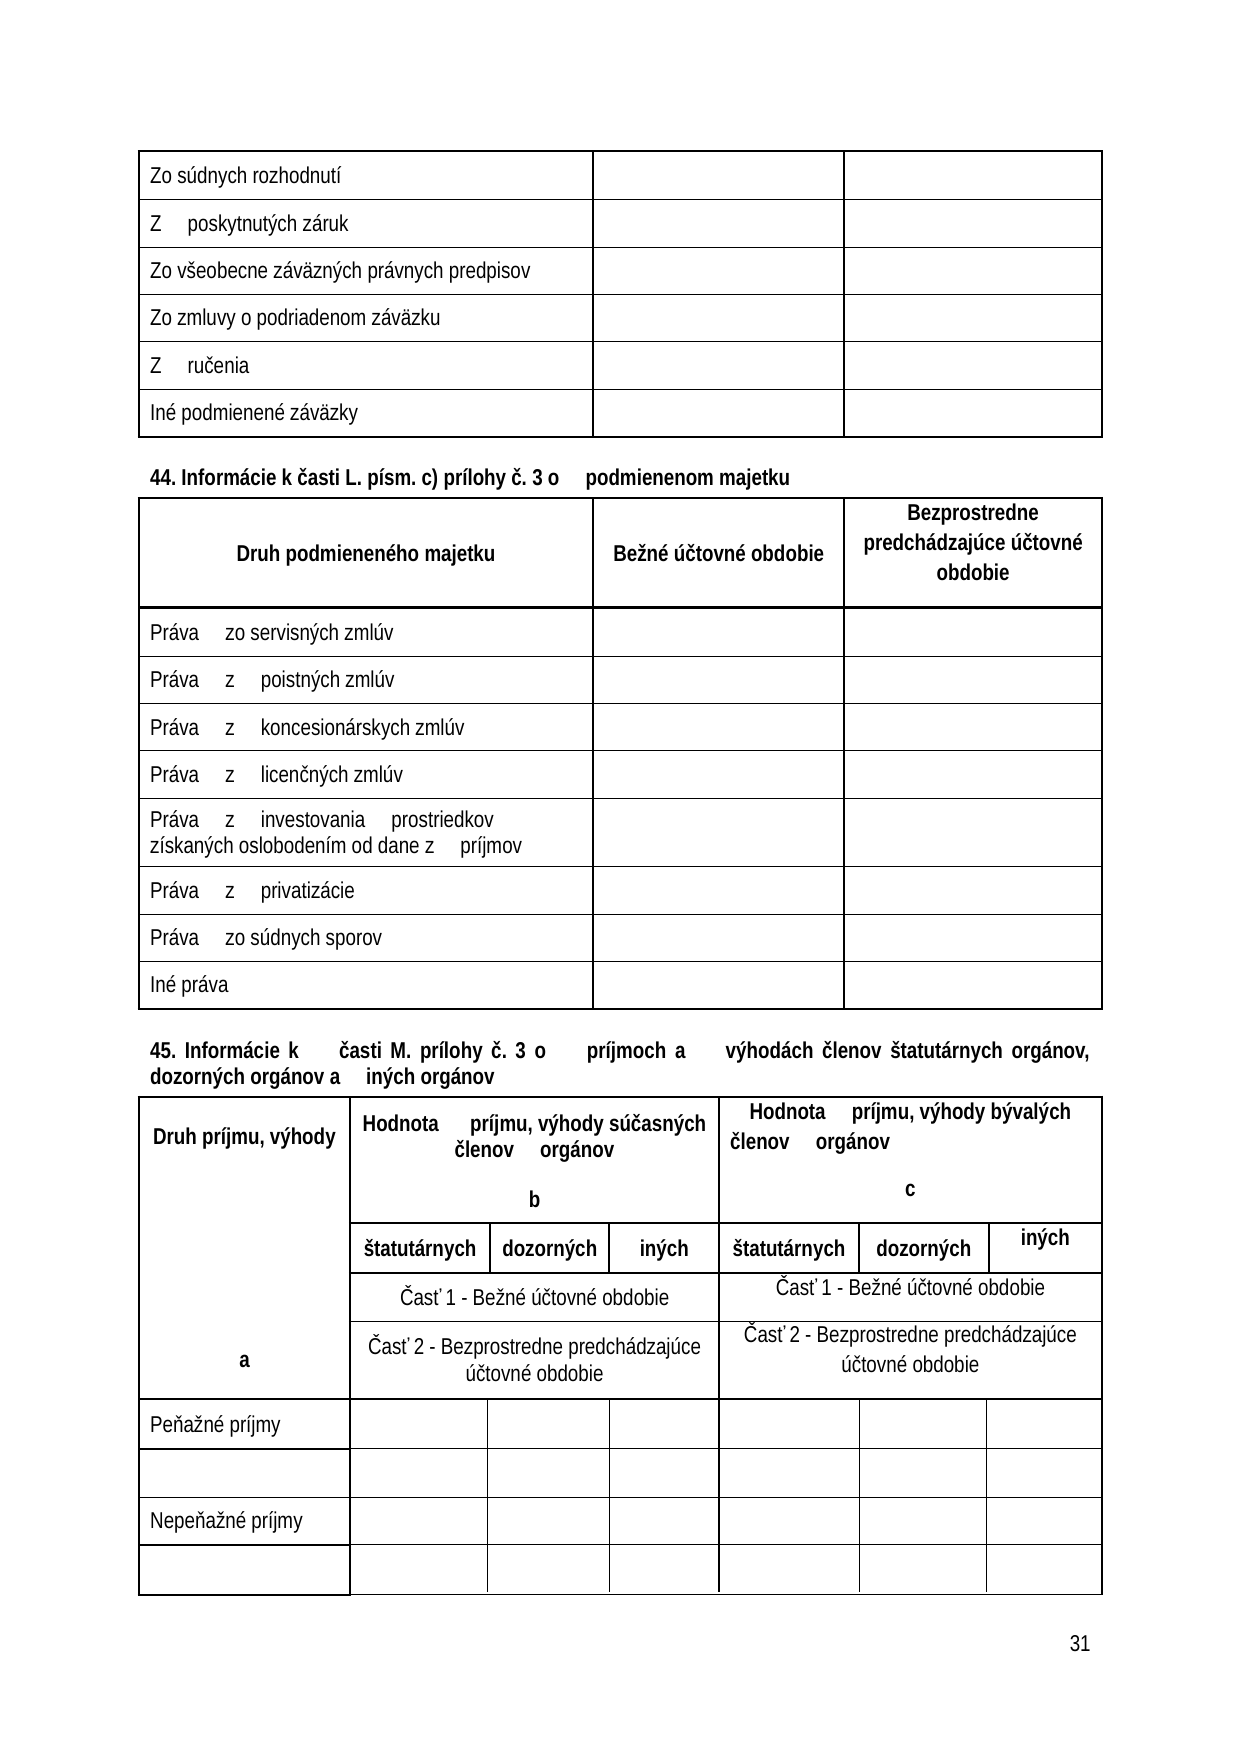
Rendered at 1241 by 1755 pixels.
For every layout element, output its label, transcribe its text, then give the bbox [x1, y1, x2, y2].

table_cell dozorných [860, 1224, 988, 1272]
table_cell Práva z koncesionárskych zmlúv [140, 704, 592, 750]
table_cell [594, 152, 843, 199]
table_cell [845, 915, 1101, 961]
table_cell Zo súdnych rozhodnutí [140, 152, 592, 199]
table_header Bezprostredne predchádzajúce účtovné obdobie [845, 499, 1101, 606]
table_cell [719, 1545, 859, 1593]
table_cell [845, 390, 1101, 436]
table_cell [140, 1546, 349, 1593]
table_cell [610, 1449, 718, 1497]
table_cell [351, 1498, 487, 1544]
table_cell [720, 1498, 859, 1544]
table_header Bežné účtovné obdobie [594, 499, 843, 606]
table_cell [860, 1400, 986, 1448]
table_cell iných [610, 1224, 718, 1272]
table_cell [845, 657, 1101, 703]
table_cell [594, 751, 843, 798]
table_cell [488, 1449, 609, 1497]
table_cell Nepeňažné príjmy [140, 1498, 349, 1544]
table_cell [140, 1450, 349, 1497]
table_cell b [351, 1175, 718, 1222]
subtitle 44. Informácie k časti L. písm. c) prílohy č. 3 o podmienenom majetku [150, 464, 1090, 491]
table_cell [140, 1175, 349, 1222]
table_cell Iné práva [140, 962, 592, 1008]
table_cell [720, 1449, 859, 1497]
table_cell [594, 200, 843, 247]
table_cell [351, 1545, 487, 1593]
table_cell Zo všeobecne záväzných právnych predpisov [140, 248, 592, 294]
table_header Druh príjmu, výhody [140, 1098, 349, 1175]
table_cell [845, 609, 1101, 656]
table_cell [987, 1498, 1101, 1544]
table_cell [594, 799, 843, 866]
table_cell [594, 342, 843, 388]
table_cell Práva z investovania prostriedkov získaných oslobodením od dane z príjmov [140, 799, 592, 866]
table_cell Z ručenia [140, 342, 592, 388]
table_cell štatutárnych [720, 1224, 858, 1272]
table_cell a [140, 1321, 349, 1398]
table_cell [987, 1400, 1101, 1448]
table_cell Peňažné príjmy [140, 1400, 349, 1448]
table_cell Iné podmienené záväzky [140, 390, 592, 436]
table_header Hodnota príjmu, výhody bývalých členov orgánov [720, 1098, 1101, 1175]
table_cell [860, 1498, 986, 1544]
table_cell [845, 799, 1101, 866]
table_cell Časť 2 - Bezprostredne predchádzajúce účtovné obdobie [351, 1322, 718, 1398]
table_cell [594, 390, 843, 436]
table_cell Práva z privatizácie [140, 867, 592, 914]
table_cell [594, 248, 843, 294]
table_cell c [720, 1175, 1101, 1222]
table_cell [488, 1400, 609, 1448]
table_cell Z poskytnutých záruk [140, 200, 592, 247]
table_cell [987, 1449, 1101, 1497]
table_cell [594, 867, 843, 914]
table_cell [860, 1449, 986, 1497]
table_cell dozorných [491, 1224, 608, 1272]
table_cell [594, 704, 843, 750]
table_cell [720, 1400, 859, 1448]
table_cell [845, 295, 1101, 341]
table_cell [351, 1449, 487, 1497]
table_cell [845, 248, 1101, 294]
table_cell Práva z licenčných zmlúv [140, 751, 592, 798]
subtitle 45. Informácie k časti M. prílohy č. 3 o príjmoch a výhodách členov štatutárnych orgánov, dozorných orgánov a iných orgánov [150, 1037, 1090, 1089]
table_cell [594, 657, 843, 703]
table_cell [859, 1545, 986, 1593]
table_cell [845, 342, 1101, 388]
table_cell Časť 2 - Bezprostredne predchádzajúce účtovné obdobie [720, 1322, 1101, 1398]
table_cell [488, 1498, 609, 1544]
table_cell Práva zo servisných zmlúv [140, 609, 592, 656]
table_cell [845, 867, 1101, 914]
table_cell Práva zo súdnych sporov [140, 915, 592, 961]
table_cell Práva z poistných zmlúv [140, 657, 592, 703]
table_cell [845, 152, 1101, 199]
table_cell Časť 1 - Bežné účtovné obdobie [351, 1274, 718, 1321]
table_cell [845, 200, 1101, 247]
table_cell [140, 1222, 349, 1272]
table_cell [594, 915, 843, 961]
table_cell [986, 1545, 1101, 1593]
table_cell [140, 1272, 349, 1321]
table_cell [845, 962, 1101, 1008]
table_cell [594, 295, 843, 341]
table_cell [845, 751, 1101, 798]
table_cell štatutárnych [351, 1224, 489, 1272]
table_cell Zo zmluvy o podriadenom záväzku [140, 295, 592, 341]
table_header Hodnota príjmu, výhody súčasných členov orgánov [351, 1098, 718, 1175]
table_cell [609, 1545, 719, 1593]
table_cell iných [990, 1224, 1101, 1272]
table_cell [610, 1498, 718, 1544]
table_cell [351, 1400, 487, 1448]
table_cell [610, 1400, 718, 1448]
table_header Druh podmieneného majetku [140, 499, 592, 606]
table_cell Časť 1 - Bežné účtovné obdobie [720, 1274, 1101, 1321]
table_cell [845, 704, 1101, 750]
table_cell [594, 962, 843, 1008]
table_cell [487, 1545, 609, 1593]
table_cell [594, 609, 843, 656]
